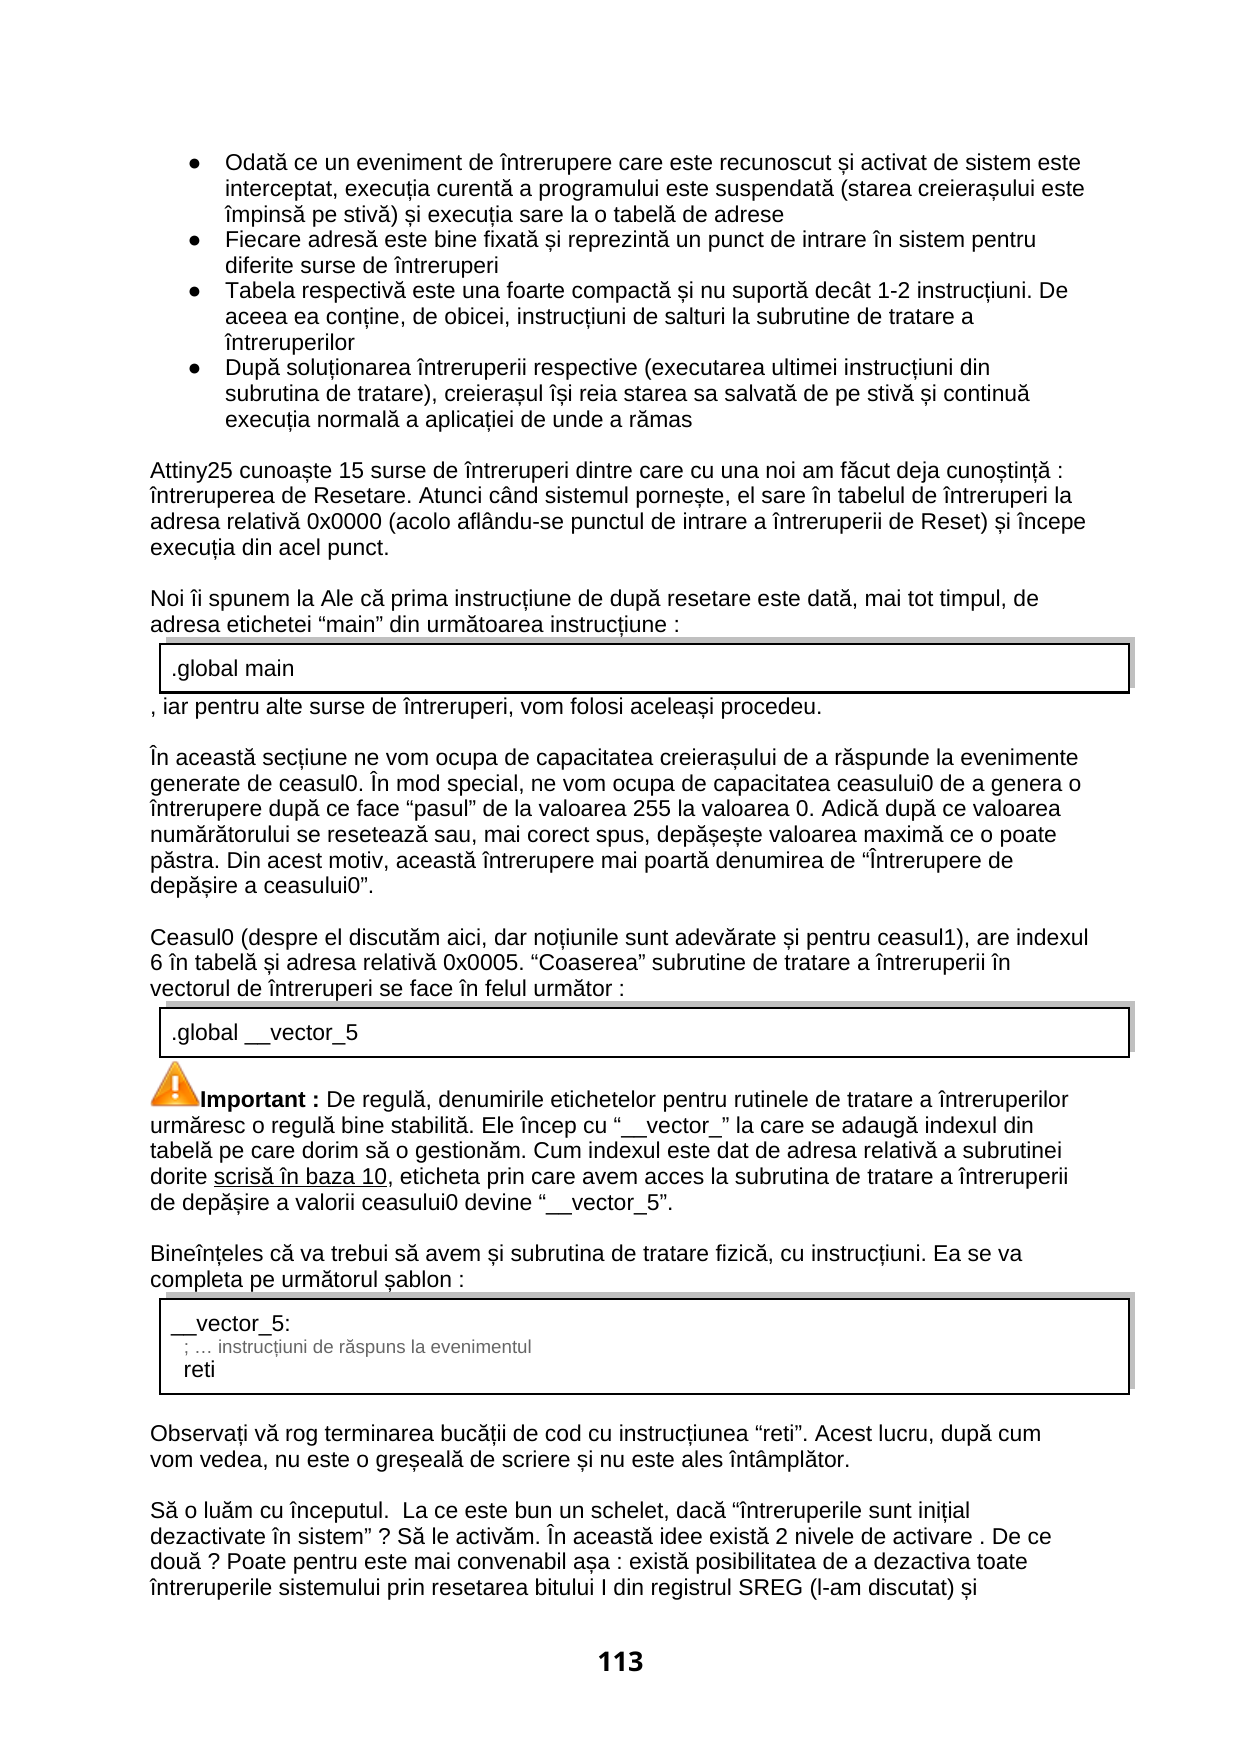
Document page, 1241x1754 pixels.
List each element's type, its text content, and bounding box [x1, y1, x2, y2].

text Observați vă rog terminarea bucății de cod cu instrucțiunea “reti”. Acest lucru, după cum vom vedea, nu este o greșeală de scriere și nu este ales întâmplător. [150, 1421, 1091, 1472]
list Tabela respectivă este una foarte compactă și nu suportă decât 1-2 instrucțiuni. De aceea ea conține, de obicei, instrucțiuni de salturi la subrutine de tratare a întreruperilor [187, 278, 1091, 355]
text , iar pentru alte surse de întreruperi, vom folosi aceleași procedeu. [150, 693, 1091, 719]
table_header __vector_5: ; … instrucțiuni de răspuns la evenimentul reti [161, 1300, 1128, 1393]
text Să o luăm cu începutul. La ce este bun un schelet, dacă “întreruperile sunt inițial dezactivate în sistem” ? Să le activăm. În această idee există 2 nivele de activare . De ce două ? Poate pentru este mai convenabil așa : există posibilitatea de a dezactiva toate întreruperile sistemului prin resetarea bitului I din registrul SREG (l-am discutat) și [150, 1498, 1091, 1600]
text Important : De regulă, denumirile etichetelor pentru rutinele de tratare a întreruperilor urmăresc o regulă bine stabilită. Ele încep cu “__vector_” la care se adaugă indexul din tabelă pe care dorim să o gestionăm. Cum indexul este dat de adresa relativă a subrutinei dorite scrisă în baza 10, eticheta prin care avem acces la subrutina de tratare a întreruperii de depășire a valorii ceasului0 devine “__vector_5”. [150, 1058, 1091, 1215]
text În această secțiune ne vom ocupa de capacitatea creierașului de a răspunde la evenimente generate de ceasul0. În mod special, ne vom ocupa de capacitatea ceasului0 de a genera o întrerupere după ce face “pasul” de la valoarea 255 la valoarea 0. Adică după ce valoarea numărătorului se resetează sau, mai corect spus, depășește valoarea maximă ce o poate păstra. Din acest motiv, această întrerupere mai poartă denumirea de “Întrerupere de depășire a ceasului0”. [150, 745, 1091, 898]
table_header .global __vector_5 [161, 1009, 1128, 1056]
list Odată ce un eveniment de întrerupere care este recunoscut și activat de sistem este interceptat, execuția curentă a programului este suspendată (starea creierașului este împinsă pe stivă) și execuția sare la o tabelă de adrese [187, 150, 1091, 227]
picture [150, 1057, 200, 1108]
list Fiecare adresă este bine fixată și reprezintă un punct de intrare în sistem pentru diferite surse de întreruperi [187, 227, 1091, 278]
list După soluționarea întreruperii respective (executarea ultimei instrucțiuni din subrutina de tratare), creierașul își reia starea sa salvată de pe stivă și continuă execuția normală a aplicației de unde a rămas [187, 355, 1091, 432]
table_header .global main [161, 645, 1128, 691]
text Noi îi spunem la Ale că prima instrucțiune de după resetare este dată, mai tot timpul, de adresa etichetei “main” din următoarea instrucțiune : [150, 586, 1091, 637]
text Bineînțeles că va trebui să avem și subrutina de tratare fizică, cu instrucțiuni. Ea se va completa pe următorul șablon : [150, 1241, 1091, 1292]
text Attiny25 cunoaște 15 surse de întreruperi dintre care cu una noi am făcut deja cunoștință : întreruperea de Resetare. Atunci când sistemul pornește, el sare în tabelul de întreruperi la adresa relativă 0x0000 (acolo aflându-se punctul de intrare a întreruperii de Reset) și începe execuția din acel punct. [150, 457, 1091, 560]
text Ceasul0 (despre el discutăm aici, dar noțiunile sunt adevărate și pentru ceasul1), are indexul 6 în tabelă și adresa relativă 0x0005. “Coaserea” subrutine de tratare a întreruperii în vectorul de întreruperi se face în felul următor : [150, 924, 1091, 1001]
